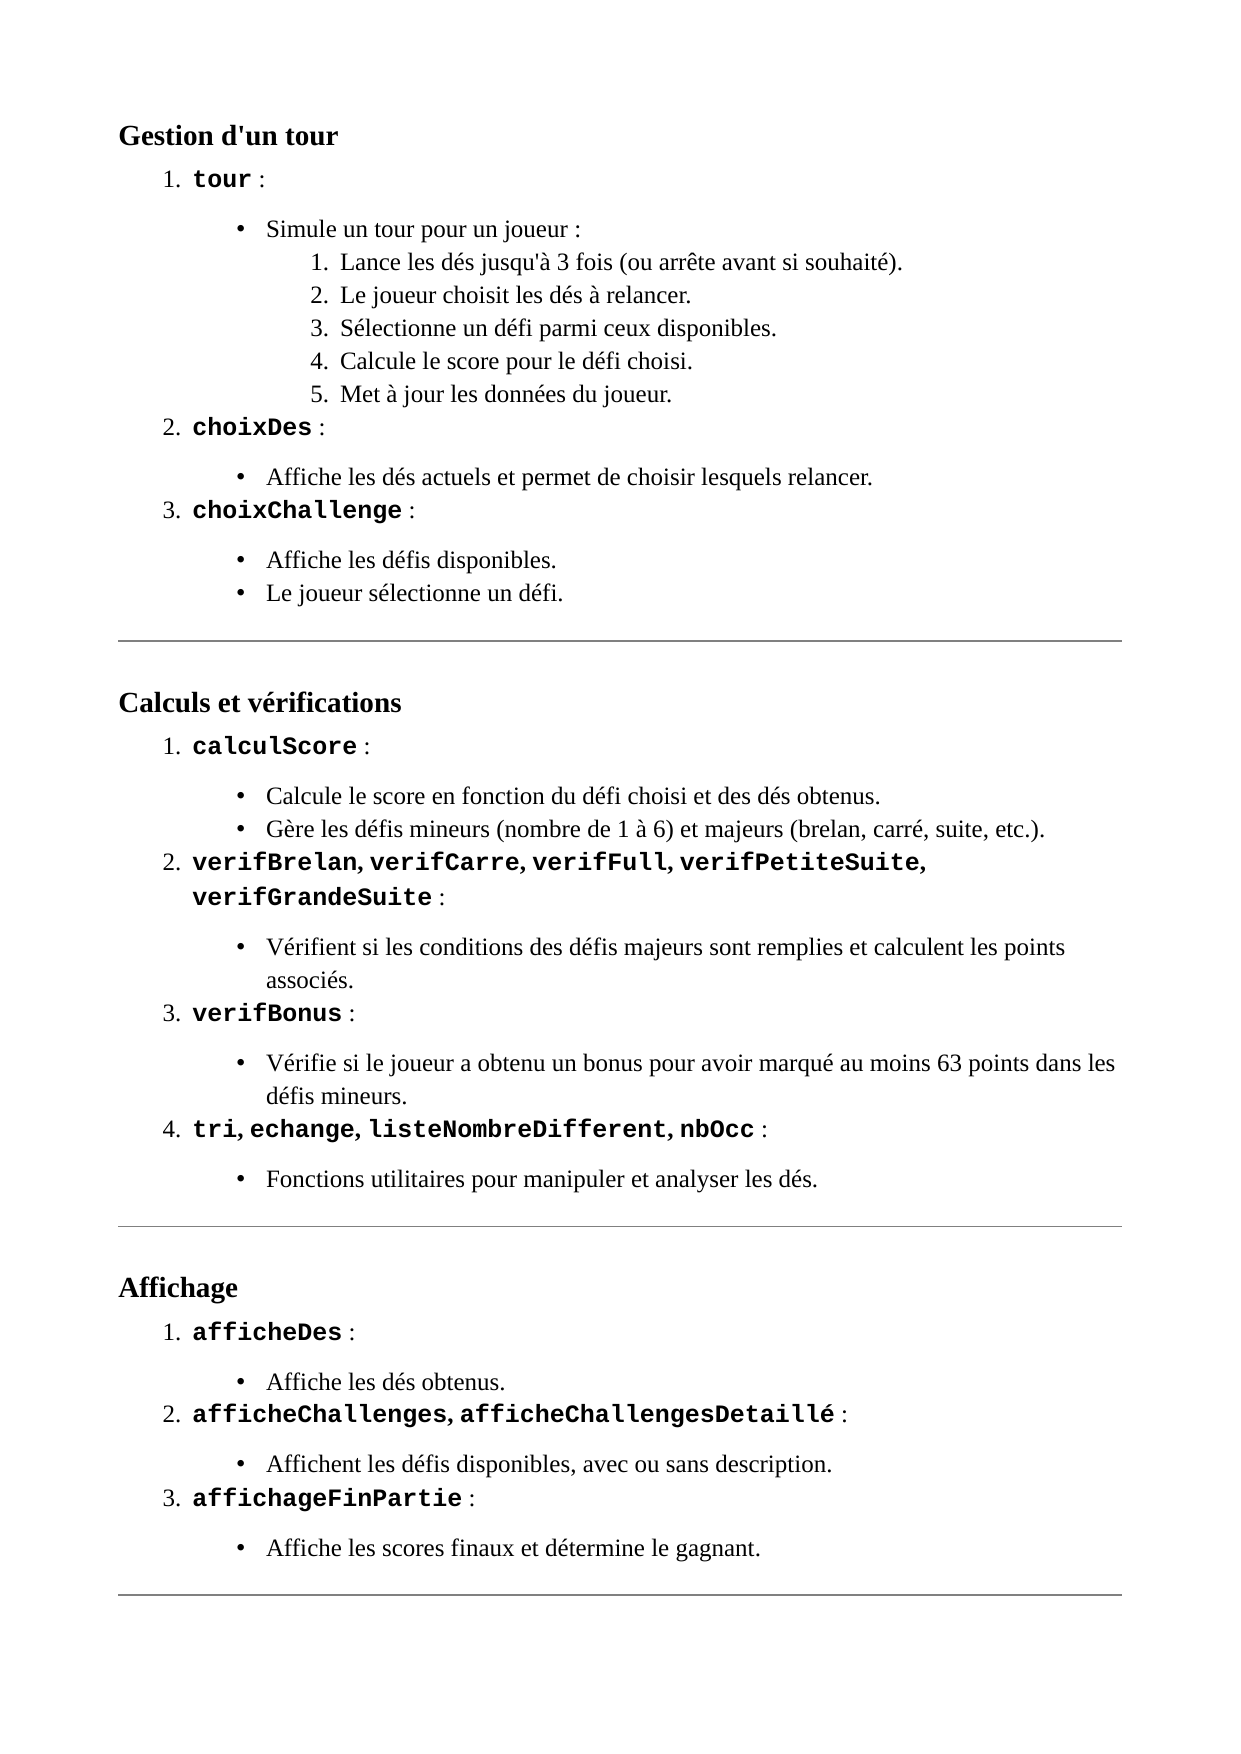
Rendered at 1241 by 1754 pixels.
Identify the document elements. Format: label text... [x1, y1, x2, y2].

subtitle Calculs et vérifications [118, 685, 1122, 718]
list Affichent les défis disponibles, avec ou sans description. [236, 1449, 1122, 1478]
list Met à jour les données du joueur. [310, 379, 1122, 408]
list affichageFinPartie : [162, 1483, 1122, 1513]
list choixChallenge : [162, 495, 1122, 526]
list Lance les dés jusqu'à 3 fois (ou arrête avant si souhaité). [310, 247, 1122, 276]
list calculScore : [162, 731, 1122, 762]
list Affiche les dés obtenus. [236, 1367, 1122, 1395]
subtitle Affichage [118, 1271, 1122, 1304]
list Fonctions utilitaires pour manipuler et analyser les dés. [236, 1164, 1122, 1193]
list tri, echange, listeNombreDifferent, nbOcc : [162, 1114, 1122, 1145]
list Affiche les dés actuels et permet de choisir lesquels relancer. [236, 462, 1122, 491]
list Calcule le score en fonction du défi choisi et des dés obtenus. [236, 781, 1122, 809]
list verifBrelan, verifCarre, verifFull, verifPetiteSuite, verifGrandeSuite : [162, 847, 1122, 913]
list tour : [162, 164, 1122, 195]
list choixDes : [162, 412, 1122, 443]
list verifBonus : [162, 998, 1122, 1029]
list afficheChallenges, afficheChallengesDetaillé : [162, 1399, 1122, 1430]
list Vérifient si les conditions des défis majeurs sont remplies et calculent les points associés. [236, 932, 1122, 994]
list Affiche les défis disponibles. [236, 545, 1122, 574]
list Simule un tour pour un joueur : [236, 214, 1122, 243]
list Affiche les scores finaux et détermine le gagnant. [236, 1533, 1122, 1561]
list afficheDes : [162, 1317, 1122, 1347]
list Le joueur choisit les dés à relancer. [310, 280, 1122, 309]
list Vérifie si le joueur a obtenu un bonus pour avoir marqué au moins 63 points dans les défis mineurs. [236, 1048, 1122, 1110]
subtitle Gestion d'un tour [118, 118, 1122, 152]
list Gère les défis mineurs (nombre de 1 à 6) et majeurs (brelan, carré, suite, etc.). [236, 814, 1122, 843]
list Sélectionne un défi parmi ceux disponibles. [310, 313, 1122, 342]
list Le joueur sélectionne un défi. [236, 578, 1122, 607]
list Calcule le score pour le défi choisi. [310, 346, 1122, 375]
